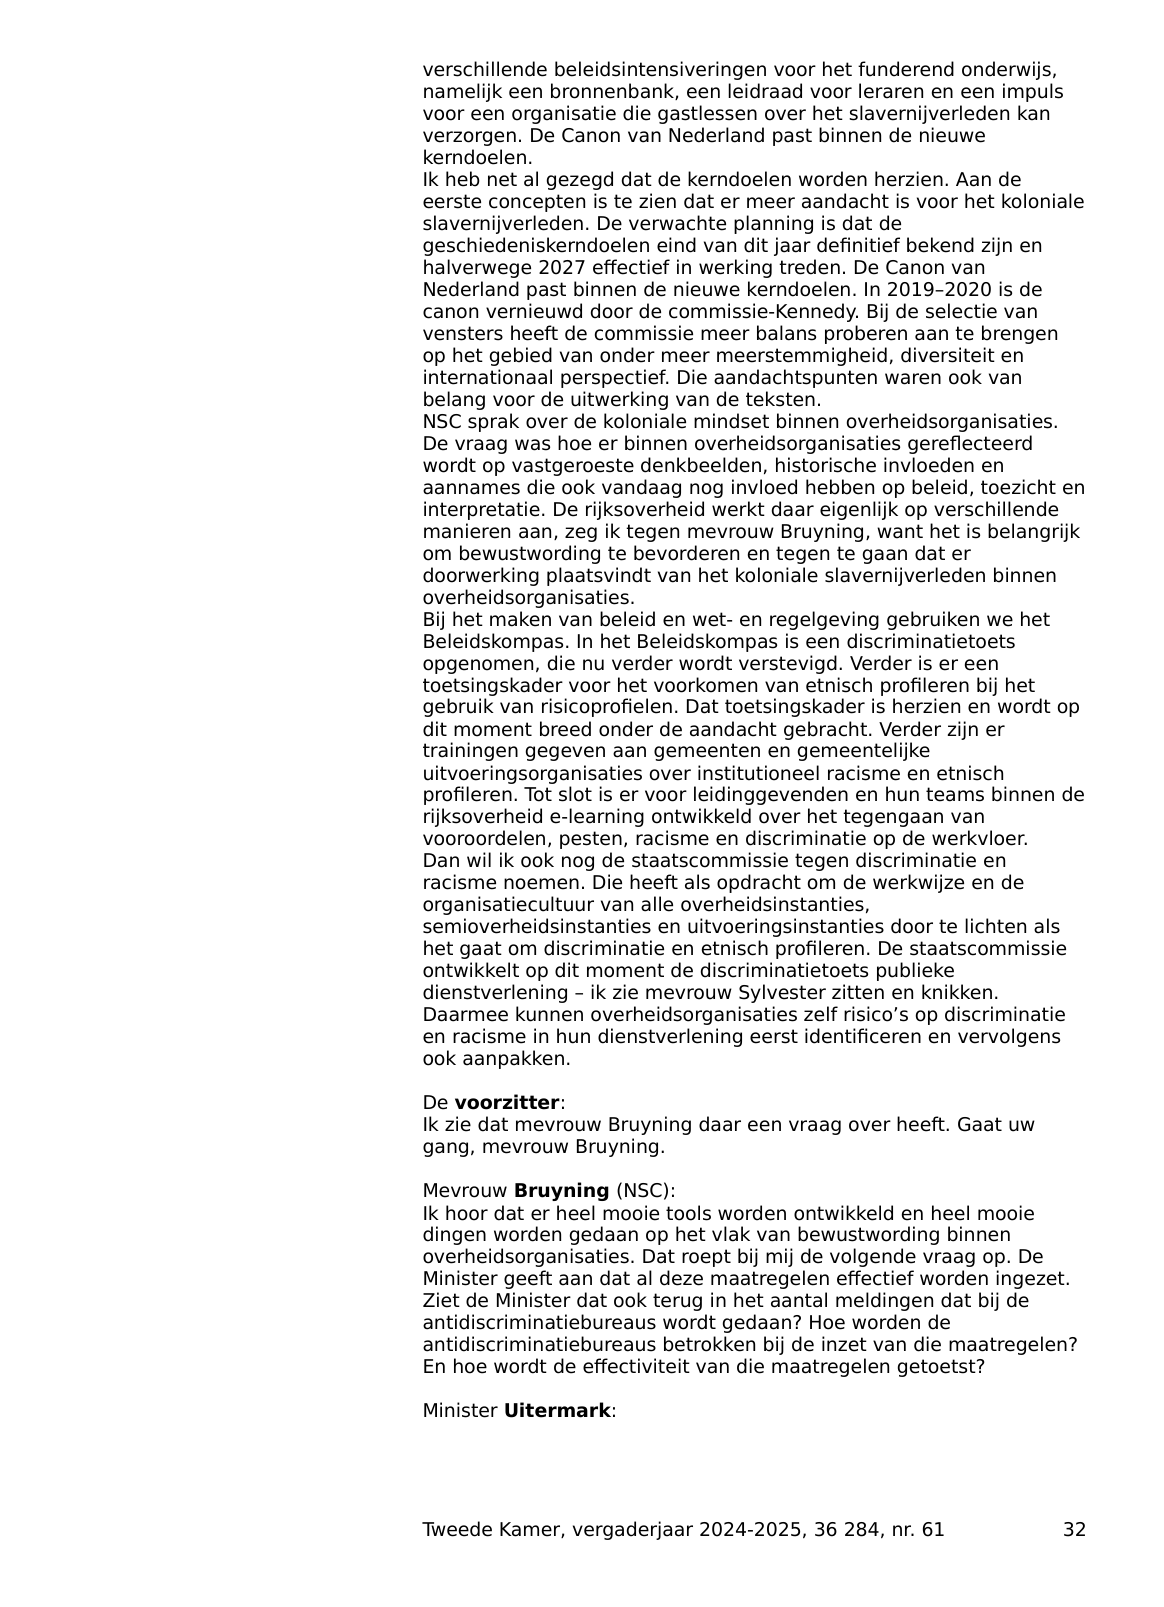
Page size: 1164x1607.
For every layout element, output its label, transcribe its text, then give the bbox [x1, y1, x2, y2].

text Ik heb net al gezegd dat de kerndoelen worden herzien. Aan de eerste concepten is te zien dat er meer aandacht is voor het koloniale slavernijverleden. De verwachte planning is dat de geschiedeniskerndoelen eind van dit jaar definitief bekend zijn en halverwege 2027 effectief in werking treden. De Canon van Nederland past binnen de nieuwe kerndoelen. In 2019–2020 is de canon vernieuwd door de commissie-Kennedy. Bij de selectie van vensters heeft de commissie meer balans proberen aan te brengen op het gebied van onder meer meerstemmigheid, diversiteit en internationaal perspectief. Die aandachtspunten waren ook van belang voor de uitwerking van de teksten. [422, 169, 1087, 411]
text verschillende beleidsintensiveringen voor het funderend onderwijs, namelijk een bronnenbank, een leidraad voor leraren en een impuls voor een organisatie die gastlessen over het slavernijverleden kan verzorgen. De Canon van Nederland past binnen de nieuwe kerndoelen. [422, 59, 1087, 169]
text Ik zie dat mevrouw Bruyning daar een vraag over heeft. Gaat uw gang, mevrouw Bruyning. [422, 1114, 1087, 1158]
text De voorzitter: [422, 1092, 1087, 1114]
text Bij het maken van beleid en wet- en regelgeving gebruiken we het Beleidskompas. In het Beleidskompas is een discriminatietoets opgenomen, die nu verder wordt verstevigd. Verder is er een toetsingskader voor het voorkomen van etnisch profileren bij het gebruik van risicoprofielen. Dat toetsingskader is herzien en wordt op dit moment breed onder de aandacht gebracht. Verder zijn er trainingen gegeven aan gemeenten en gemeentelijke uitvoeringsorganisaties over institutioneel racisme en etnisch profileren. Tot slot is er voor leidinggevenden en hun teams binnen de rijksoverheid e-learning ontwikkeld over het tegengaan van vooroordelen, pesten, racisme en discriminatie op de werkvloer. [422, 608, 1087, 850]
text Mevrouw Bruyning (NSC): [422, 1180, 1087, 1202]
text Minister Uitermark: [422, 1400, 1087, 1422]
text Dan wil ik ook nog de staatscommissie tegen discriminatie en racisme noemen. Die heeft als opdracht om de werkwijze en de organisatiecultuur van alle overheidsinstanties, semioverheidsinstanties en uitvoeringsinstanties door te lichten als het gaat om discriminatie en etnisch profileren. De staatscommissie ontwikkelt op dit moment de discriminatietoets publieke dienstverlening – ik zie mevrouw Sylvester zitten en knikken. Daarmee kunnen overheidsorganisaties zelf risico’s op discriminatie en racisme in hun dienstverlening eerst identificeren en vervolgens ook aanpakken. [422, 850, 1087, 1070]
text NSC sprak over de koloniale mindset binnen overheidsorganisaties. De vraag was hoe er binnen overheidsorganisaties gereflecteerd wordt op vastgeroeste denkbeelden, historische invloeden en aannames die ook vandaag nog invloed hebben op beleid, toezicht en interpretatie. De rijksoverheid werkt daar eigenlijk op verschillende manieren aan, zeg ik tegen mevrouw Bruyning, want het is belangrijk om bewustwording te bevorderen en tegen te gaan dat er doorwerking plaatsvindt van het koloniale slavernijverleden binnen overheidsorganisaties. [422, 411, 1087, 608]
text Ik hoor dat er heel mooie tools worden ontwikkeld en heel mooie dingen worden gedaan op het vlak van bewustwording binnen overheidsorganisaties. Dat roept bij mij de volgende vraag op. De Minister geeft aan dat al deze maatregelen effectief worden ingezet. Ziet de Minister dat ook terug in het aantal meldingen dat bij de antidiscriminatiebureaus wordt gedaan? Hoe worden de antidiscriminatiebureaus betrokken bij de inzet van die maatregelen? En hoe wordt de effectiviteit van die maatregelen getoetst? [422, 1202, 1087, 1378]
